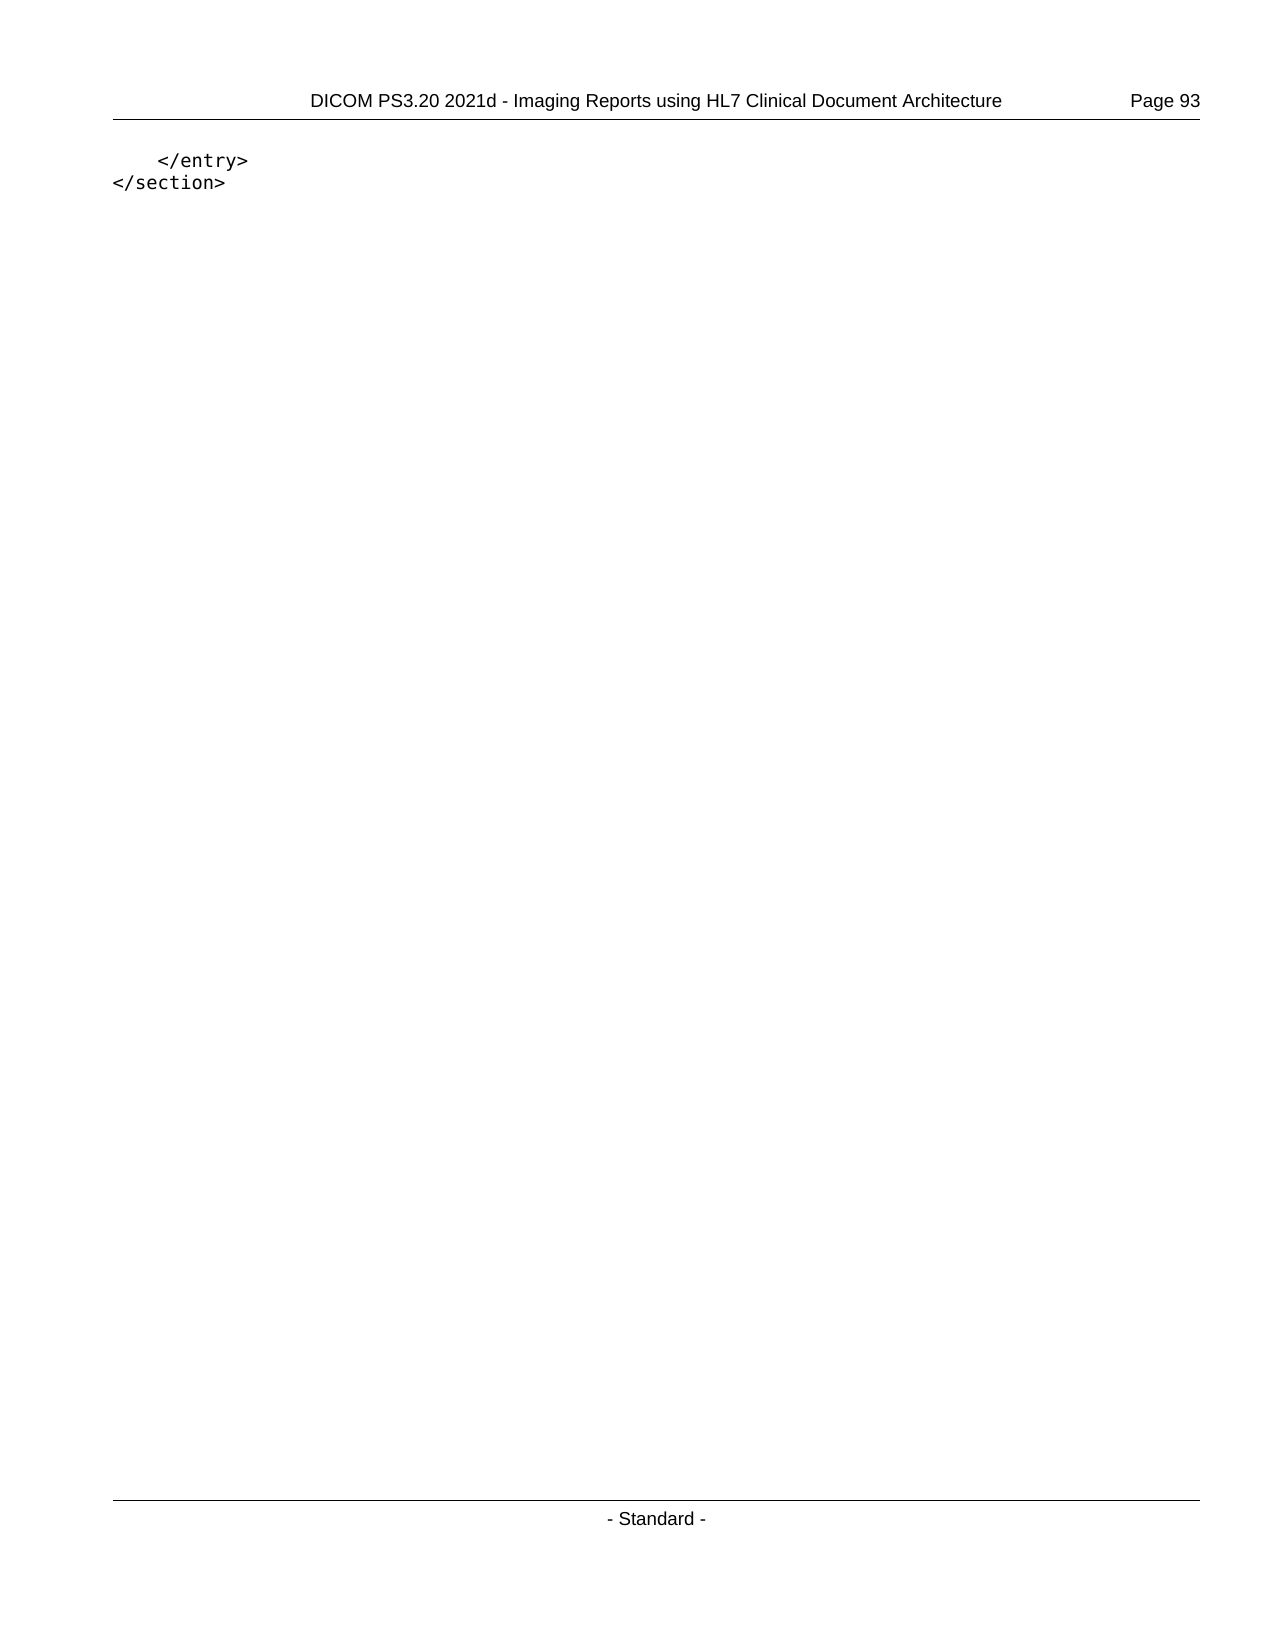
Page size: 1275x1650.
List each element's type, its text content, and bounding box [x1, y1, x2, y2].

text </entry> </section> [112, 150, 1200, 194]
